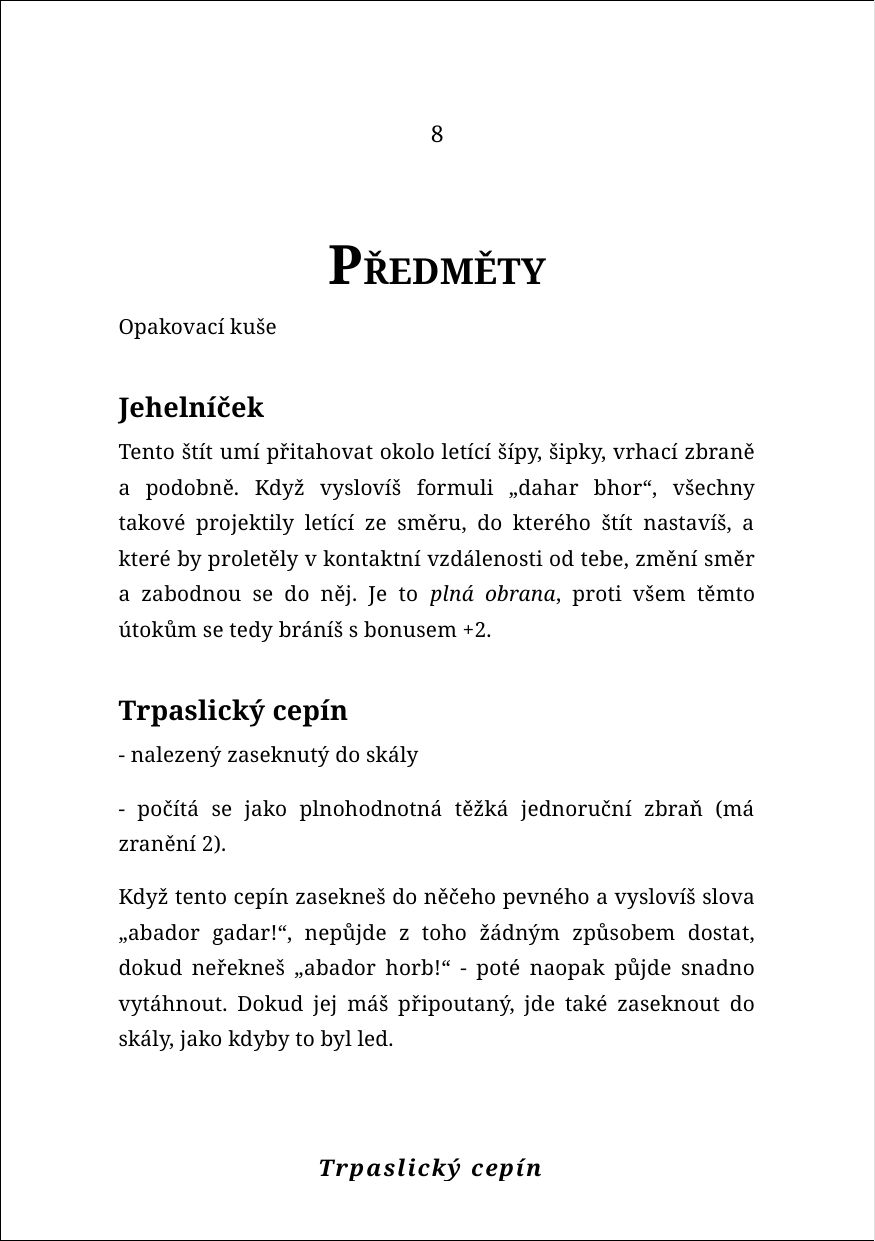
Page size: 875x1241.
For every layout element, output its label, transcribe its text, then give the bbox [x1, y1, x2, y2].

subtitle Jehelníček [118, 389, 756, 426]
subtitle Předměty [118, 226, 756, 300]
text Tento štít umí přitahovat okolo letící šípy, šipky, vrhací zbraně a podobně. Když vyslovíš formuli „dahar bhor“, všechny takové projektily letící ze směru, do kterého štít nastavíš, a které by proletěly v kontaktní vzdálenosti od tebe, změní směr a zabodnou se do něj. Je to plná obrana, proti všem těmto útokům se tedy bráníš s bonusem +2. [118, 437, 756, 643]
text - nalezený zaseknutý do skály [118, 740, 756, 769]
text Když tento cepín zasekneš do něčeho pevného a vyslovíš slova „abador gadar!“, nepůjde z toho žádným způsobem dostat, dokud neřekneš „abador horb!“ - poté naopak půjde snadno vytáhnout. Dokud jej máš připoutaný, jde také zaseknout do skály, jako kdyby to byl led. [118, 882, 756, 1053]
subtitle Trpaslický cepín [118, 692, 756, 729]
text Opakovací kuše [118, 312, 756, 340]
text - počítá se jako plnohodnotná těžká jednoruční zbraň (má zranění 2). [118, 794, 756, 858]
